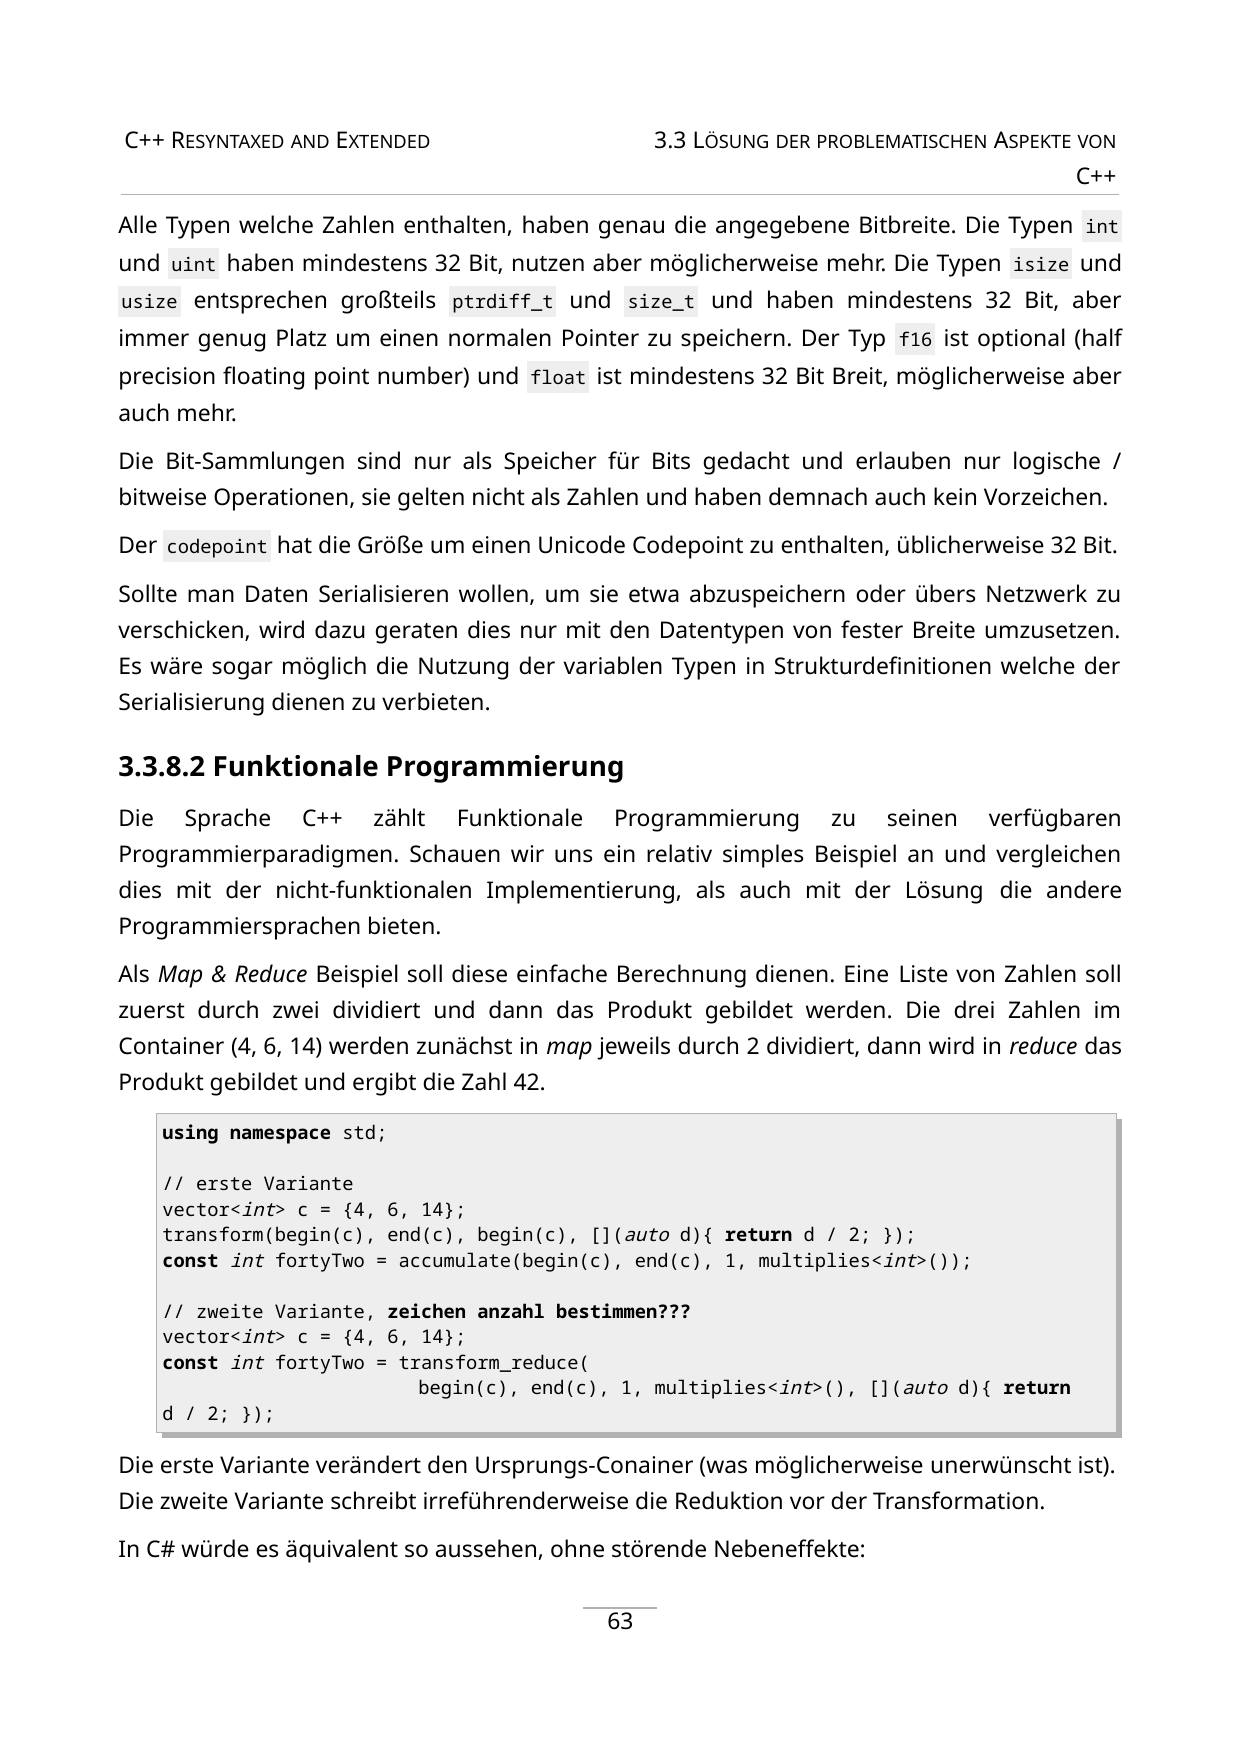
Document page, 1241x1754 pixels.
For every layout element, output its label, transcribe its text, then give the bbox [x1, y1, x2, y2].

text Der codepoint hat die Größe um einen Unicode Codepoint zu enthalten, üblicherweise 32 Bit. [118, 529, 1122, 562]
text Die Bit-Sammlungen sind nur als Speicher für Bits gedacht und erlauben nur logische / bitweise Operationen, sie gelten nicht als Zahlen und haben demnach auch kein Vorzeichen. [118, 445, 1122, 512]
text using namespace std; [157, 1114, 1116, 1164]
text Als Map & Reduce Beispiel soll diese einfache Berechnung dienen. Eine Liste von Zahlen soll zuerst durch zwei dividiert und dann das Produkt gebildet werden. Die drei Zahlen im Container (4, 6, 14) werden zunächst in map jeweils durch 2 dividiert, dann wird in reduce das Produkt gebildet und ergibt die Zahl 42. [118, 958, 1122, 1097]
text In C# würde es äquivalent so aussehen, ohne störende Nebeneffekte: [118, 1533, 1122, 1564]
text Alle Typen welche Zahlen enthalten, haben genau die angegebene Bitbreite. Die Typen int und uint haben mindestens 32 Bit, nutzen aber möglicherweise mehr. Die Typen isize und usize entsprechen großteils ptrdiff_t und size_t und haben mindestens 32 Bit, aber immer genug Platz um einen normalen Pointer zu speichern. Der Typ f16 ist optional (half precision floating point number) und float ist mindestens 32 Bit Breit, möglicherweise aber auch mehr. [118, 209, 1122, 429]
text Die Sprache C++ zählt Funktionale Programmierung zu seinen verfügbaren Programmierparadigmen. Schauen wir uns ein relativ simples Beispiel an und vergleichen dies mit der nicht-funktionalen Implementierung, als auch mit der Lösung die andere Programmiersprachen bieten. [118, 802, 1122, 941]
text // zweite Variante, zeichen anzahl bestimmen??? vector<int> c = {4, 6, 14}; const int fortyTwo = transform_reduce( begin(c), end(c), 1, multiplies<int>(), [](auto d){ return d / 2; }); [157, 1292, 1116, 1432]
subtitle Funktionale Programmierung [118, 746, 1122, 784]
text // erste Variante vector<int> c = {4, 6, 14}; transform(begin(c), end(c), begin(c), [](auto d){ return d / 2; }); const int fortyTwo = accumulate(begin(c), end(c), 1, multiplies<int>()); [157, 1164, 1116, 1292]
text Sollte man Daten Serialisieren wollen, um sie etwa abzuspeichern oder übers Netzwerk zu verschicken, wird dazu geraten dies nur mit den Datentypen von fester Breite umzusetzen. Es wäre sogar möglich die Nutzung der variablen Typen in Strukturdefinitionen welche der Serialisierung dienen zu verbieten. [118, 578, 1122, 717]
text Die erste Variante verändert den Ursprungs-Conainer (was möglicherweise unerwünscht ist). Die zweite Variante schreibt irreführenderweise die Reduktion vor der Transformation. [118, 1449, 1122, 1517]
